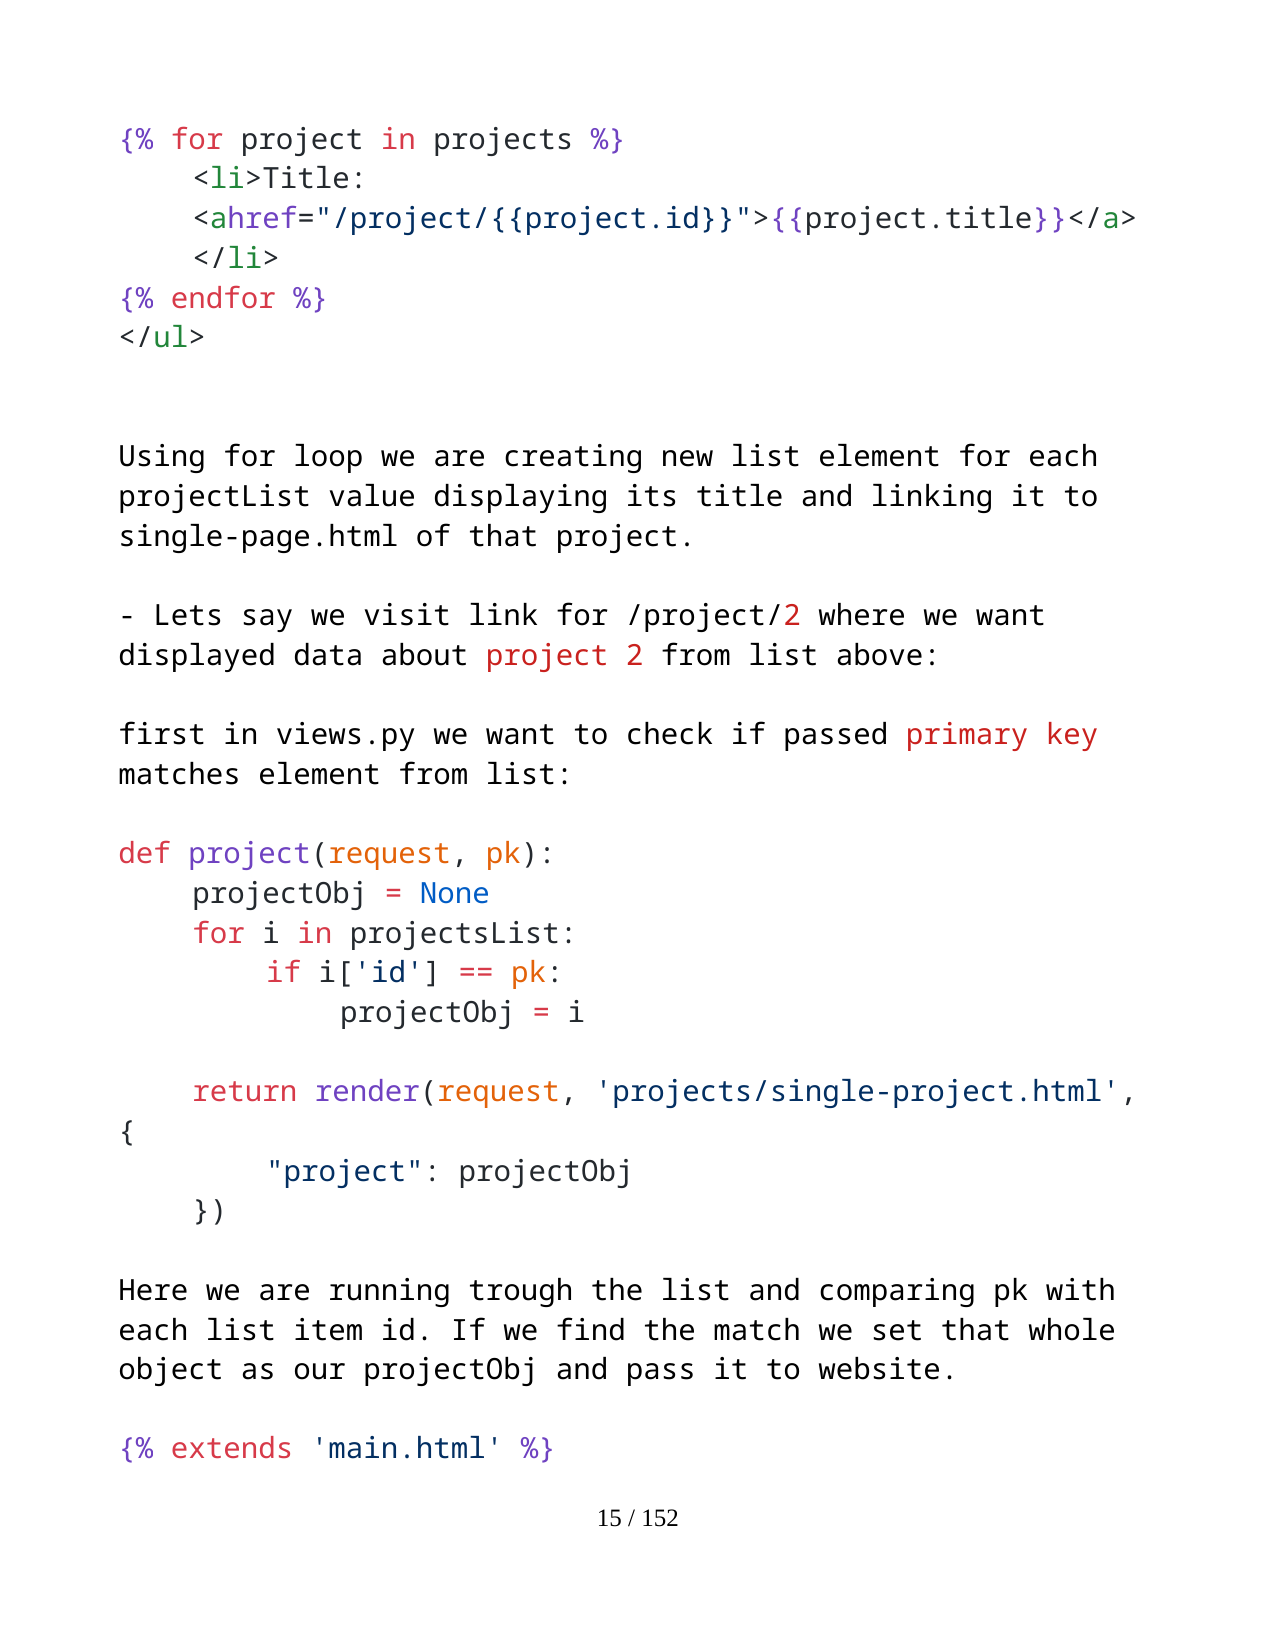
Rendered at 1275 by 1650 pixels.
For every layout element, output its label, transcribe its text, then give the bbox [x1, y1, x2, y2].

text Here we are running trough the list and comparing pk with each list item id. If we find the match we set that whole object as our projectObj and pass it to website. [118, 1269, 1157, 1388]
text Using for loop we are creating new list element for each projectList value displaying its title and linking it to single-page.html of that project. [118, 436, 1157, 555]
text for i in projectsList: [118, 912, 1157, 952]
text projectObj = None [118, 872, 1157, 912]
text "project": projectObj [118, 1150, 1157, 1190]
text </li> [118, 237, 1157, 277]
text }) [118, 1190, 1157, 1229]
text {% endfor %} [118, 277, 1157, 317]
text return render(request, 'projects/single-project.html', { [118, 1071, 1157, 1150]
text {% extends 'main.html' %} [118, 1428, 1157, 1467]
text projectObj = i [118, 991, 1157, 1031]
text if i['id'] == pk: [118, 952, 1157, 991]
text {% for project in projects %} [118, 118, 1157, 158]
text <li>Title: <ahref="/project/{{project.id}}">{{project.title}}</a> [118, 158, 1157, 237]
text - Lets say we visit link for /project/2 where we want displayed data about project 2 from list above: [118, 594, 1157, 674]
text </ul> [118, 317, 1157, 356]
text def project(request, pk): [118, 832, 1157, 872]
text first in views.py we want to check if passed primary key matches element from list: [118, 713, 1157, 793]
